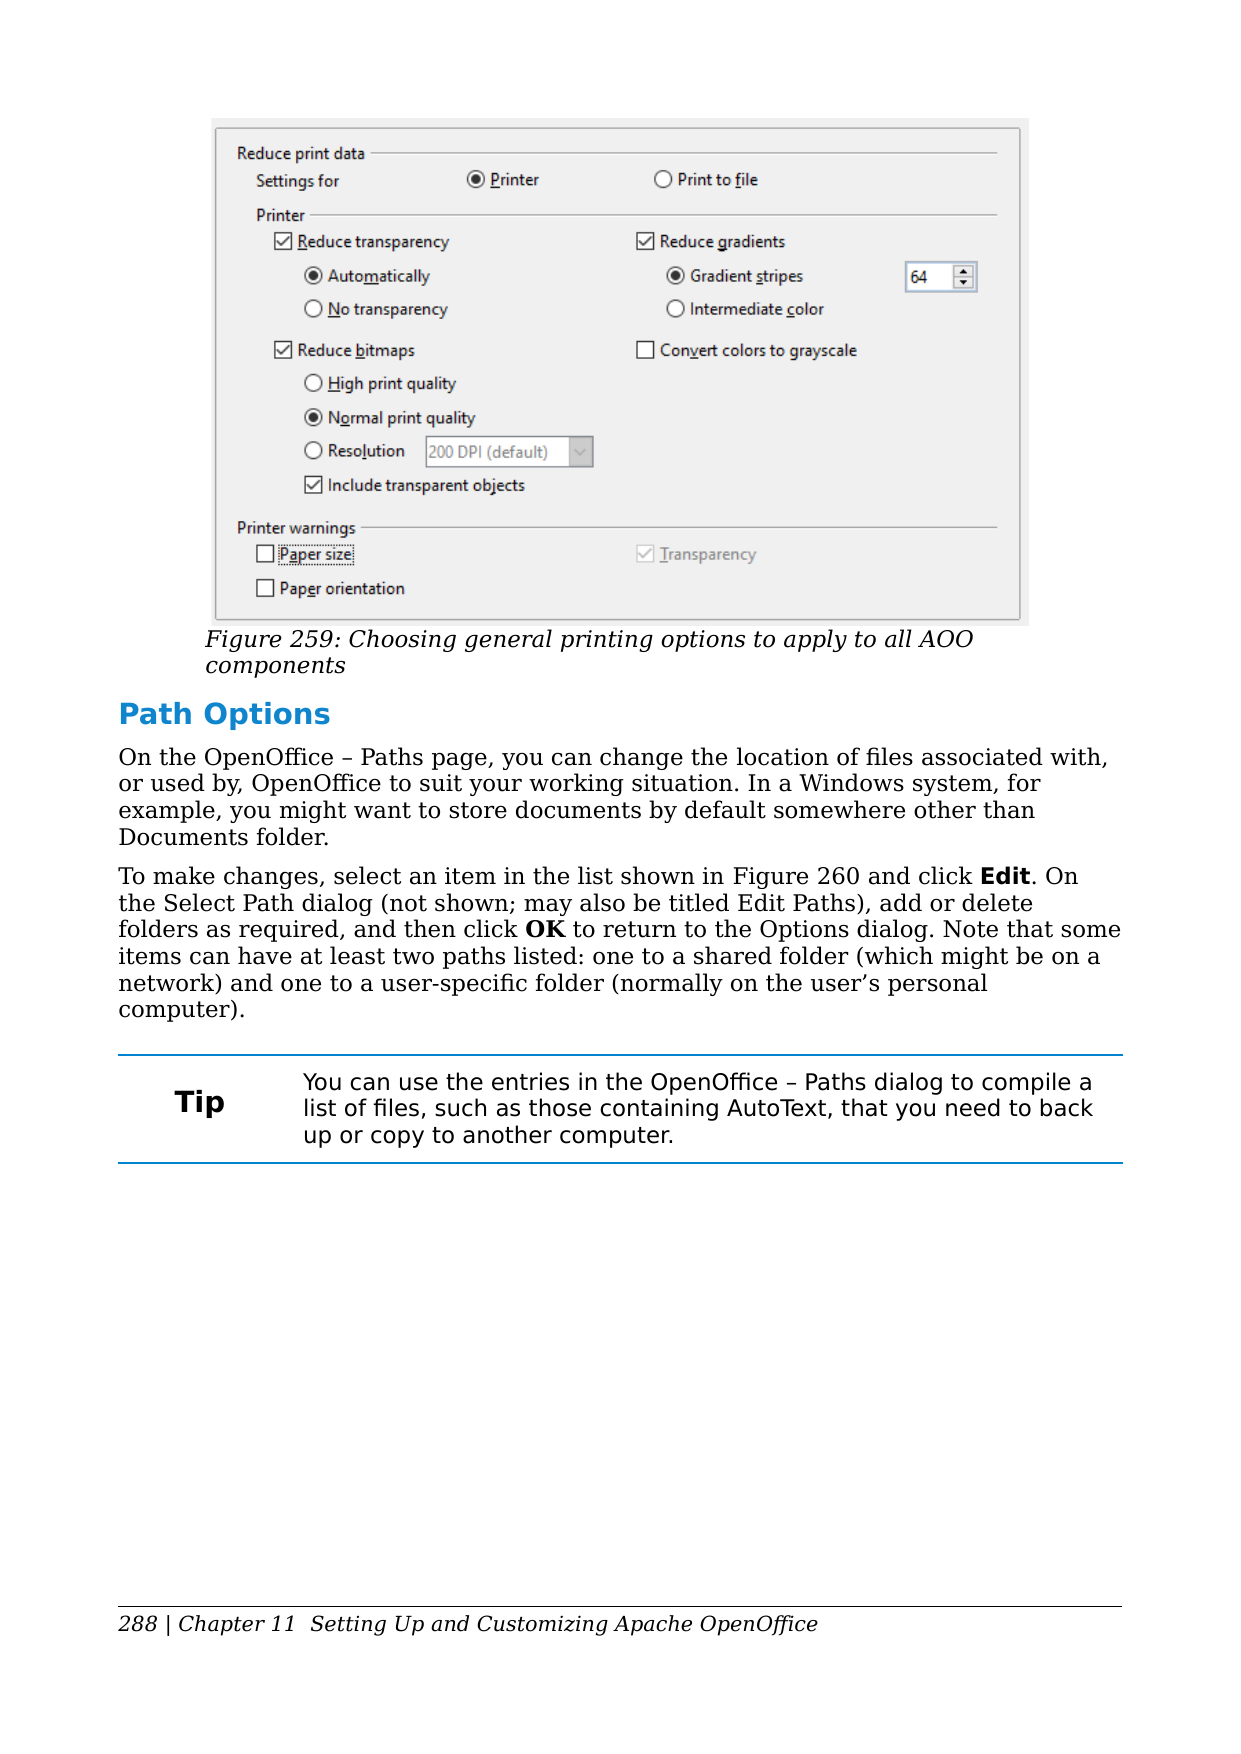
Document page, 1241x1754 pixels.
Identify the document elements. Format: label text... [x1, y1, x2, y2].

text On the OpenOffice – Paths page, you can change the location of files associated with, or used by, OpenOffice to suit your working situation. In a Windows system, for example, you might want to store documents by default somewhere other than Documents folder. [118, 744, 1122, 851]
text To make changes, select an item in the list shown in Figure 260 and click Edit. On the Select Path dialog (not shown; may also be titled Edit Paths), add or delete folders as required, and then click OK to return to the Options dialog. Note that some items can have at least two paths listed: one to a shared folder (which might be on a network) and one to a user-specific folder (normally on the user’s personal computer). [118, 863, 1122, 1023]
table_header You can use the entries in the OpenOffice – Paths dialog to compile a list of files, such as those containing AutoText, that you need to back up or copy to another computer. [281, 1056, 1122, 1162]
text Figure 259: Choosing general printing options to apply to all AOO components [205, 623, 1035, 679]
subtitle Path Options [118, 697, 1122, 731]
table_header Tip [118, 1056, 281, 1162]
picture [211, 118, 1029, 626]
